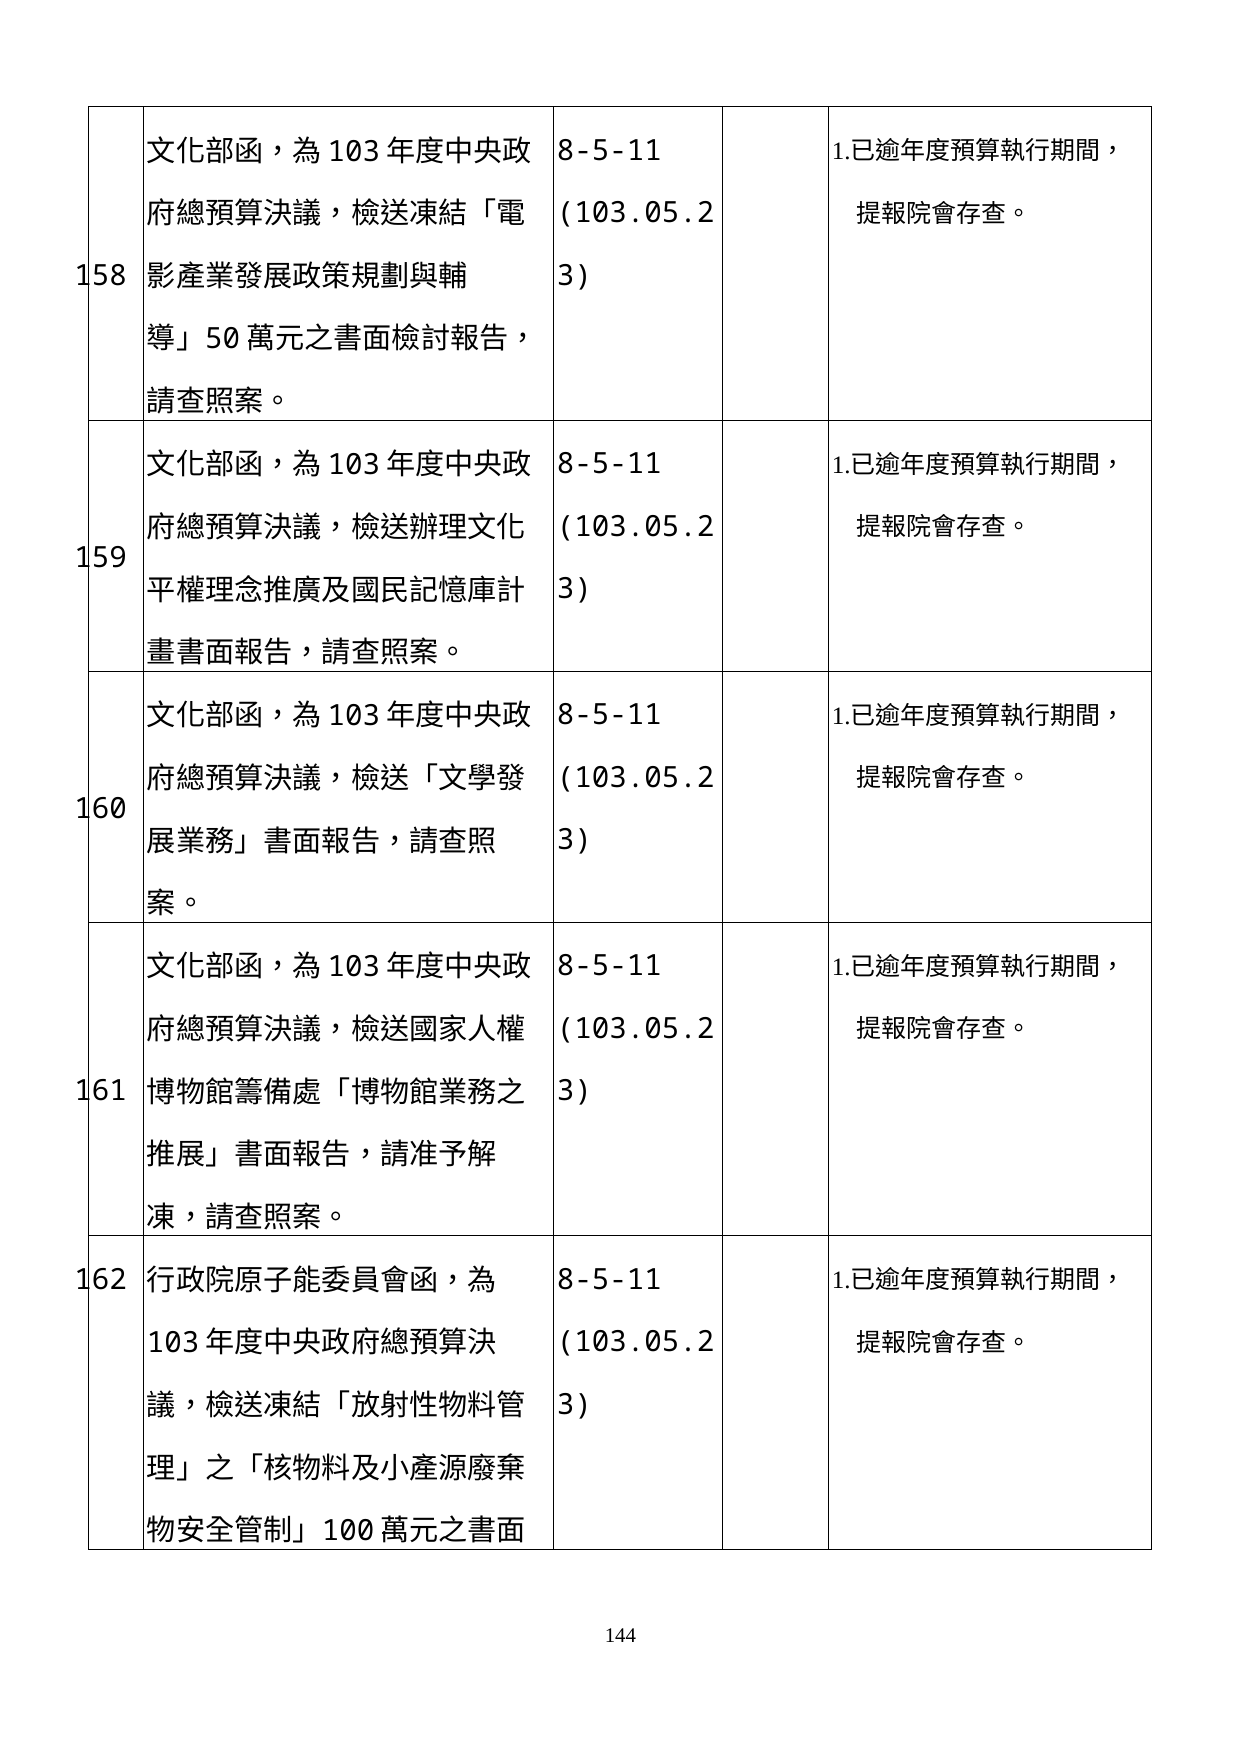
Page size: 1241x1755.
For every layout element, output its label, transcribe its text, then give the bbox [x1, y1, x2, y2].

table_cell 8-5-11 (103.05.23) [554, 923, 722, 1235]
table_cell 文化部函，為103年度中央政府總預算決議，檢送辦理文化平權理念推廣及國民記憶庫計畫書面報告，請查照案。 [144, 421, 553, 671]
table_cell 文化部函，為103年度中央政府總預算決議，檢送凍結「電影產業發展政策規劃與輔導」50萬元之書面檢討報告，請查照案。 [144, 107, 553, 419]
table_cell [723, 672, 828, 922]
table_cell [723, 923, 828, 1235]
table_cell [89, 421, 143, 671]
table_cell [89, 923, 143, 1235]
table_cell 1.已逾年度預算執行期間，提報院會存查。 [829, 1236, 1151, 1549]
table_cell [89, 1236, 143, 1549]
table_cell 1.已逾年度預算執行期間，提報院會存查。 [829, 107, 1151, 419]
table_cell 8-5-11 (103.05.23) [554, 672, 722, 922]
table_cell 1.已逾年度預算執行期間，提報院會存查。 [829, 672, 1151, 922]
table_cell [723, 1236, 828, 1549]
table_cell 文化部函，為103年度中央政府總預算決議，檢送國家人權博物館籌備處「博物館業務之推展」書面報告，請准予解凍，請查照案。 [144, 923, 553, 1235]
table_cell [89, 672, 143, 922]
table_cell [89, 107, 143, 419]
table_cell 8-5-11 (103.05.23) [554, 421, 722, 671]
table_cell 文化部函，為103年度中央政府總預算決議，檢送「文學發展業務」書面報告，請查照案。 [144, 672, 553, 922]
table_cell 8-5-11 (103.05.23) [554, 1236, 722, 1549]
table_cell 1.已逾年度預算執行期間，提報院會存查。 [829, 421, 1151, 671]
table_cell 行政院原子能委員會函，為103年度中央政府總預算決議，檢送凍結「放射性物料管理」之「核物料及小產源廢棄物安全管制」100萬元之書面 [144, 1236, 553, 1549]
table_cell [723, 421, 828, 671]
table_cell 8-5-11 (103.05.23) [554, 107, 722, 419]
table_cell 1.已逾年度預算執行期間，提報院會存查。 [829, 923, 1151, 1235]
table_cell [723, 107, 828, 419]
